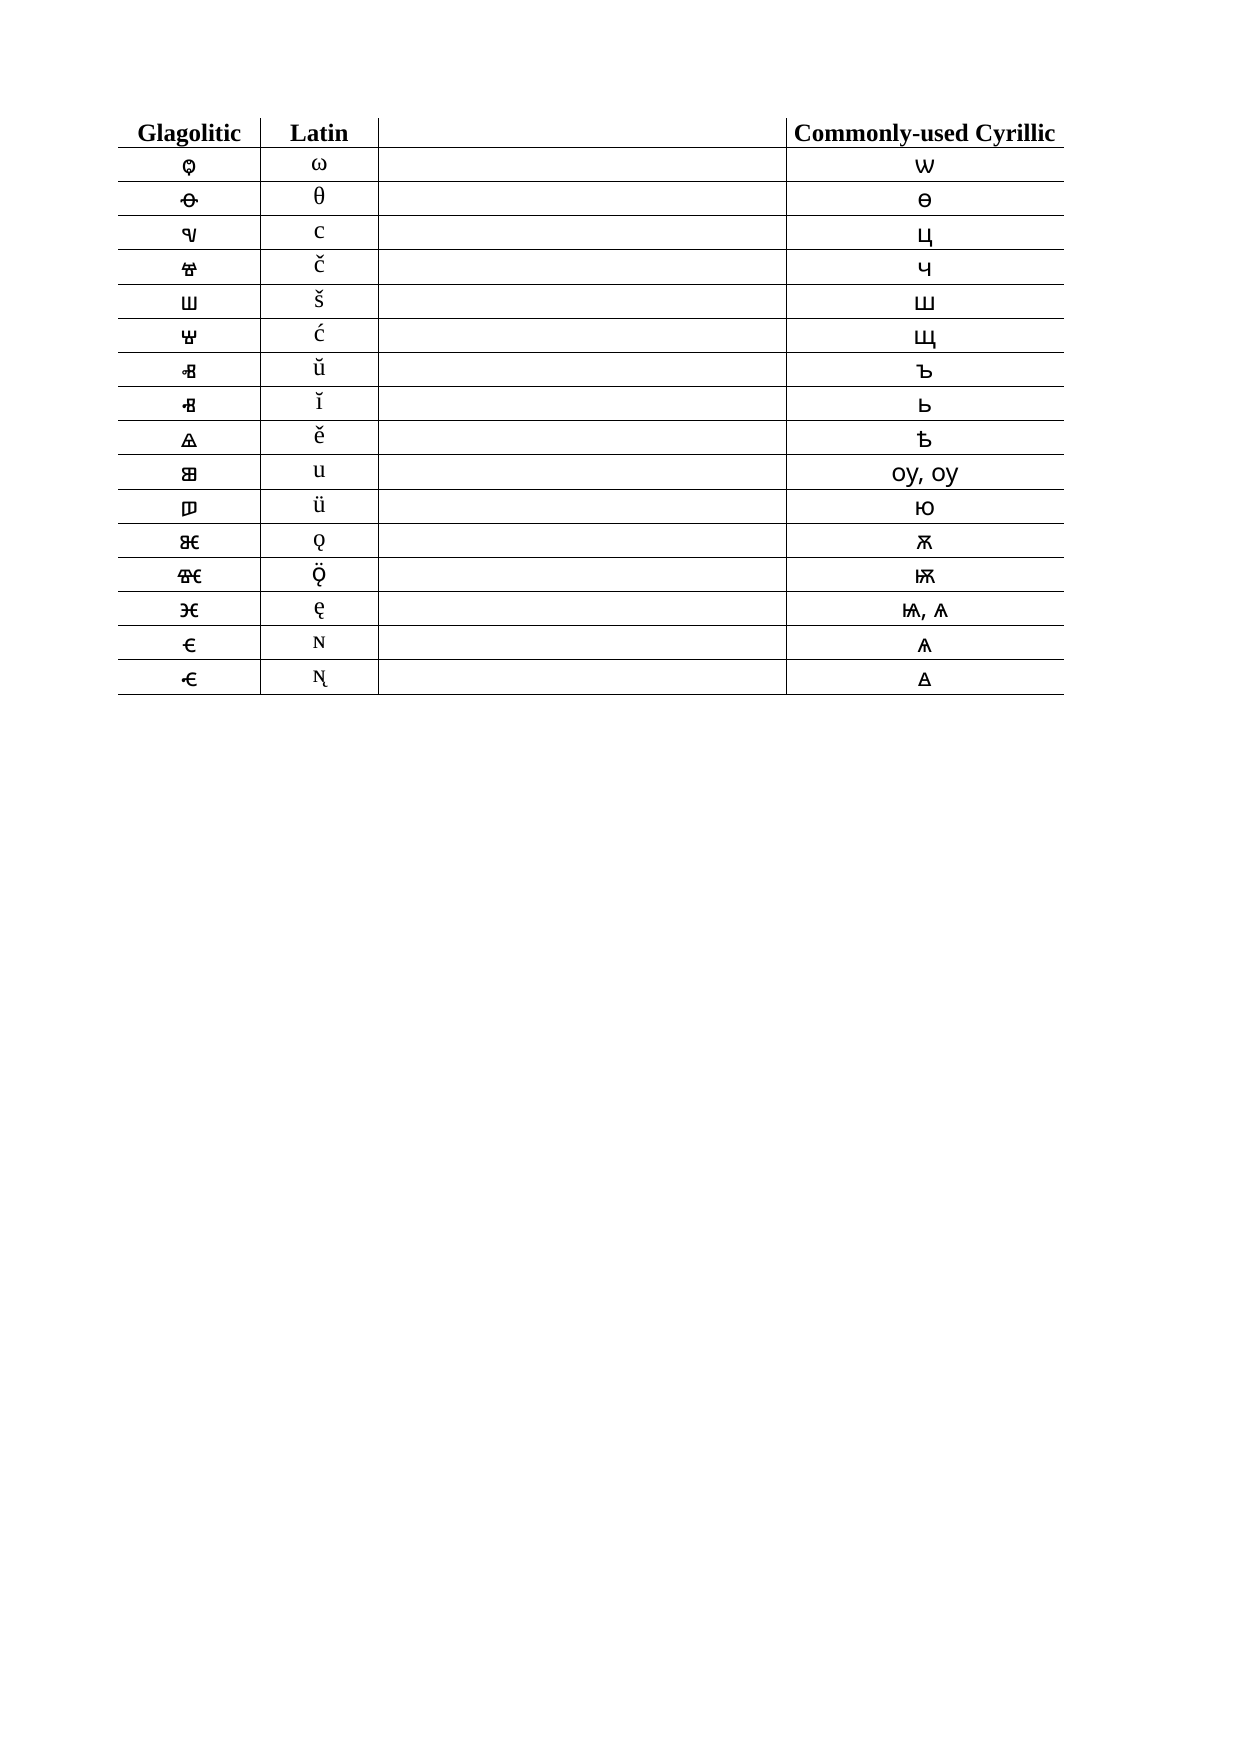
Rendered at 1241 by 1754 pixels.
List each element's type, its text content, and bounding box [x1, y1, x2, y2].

table_cell ǫ [261, 524, 378, 557]
table_cell ѳ [787, 182, 1063, 215]
table_cell c [261, 216, 378, 249]
table_cell ⱚ [118, 182, 260, 215]
table_header Commonly-used Cyrillic [787, 118, 1063, 147]
table_cell [379, 216, 786, 249]
table_cell ѭ [787, 558, 1063, 591]
table_cell [379, 387, 786, 420]
table_cell [379, 626, 786, 659]
table_cell ѡ [787, 148, 1063, 181]
table_cell [379, 421, 786, 454]
table_cell ꙙ [787, 660, 1063, 693]
table_cell ь [787, 387, 1063, 420]
table_cell ъ [787, 353, 1063, 386]
table_cell [379, 250, 786, 283]
table_cell ǫ̈ [261, 558, 378, 591]
table_cell ѣ [787, 421, 1063, 454]
table_cell [379, 592, 786, 625]
table_cell [379, 455, 786, 488]
table_cell ц [787, 216, 1063, 249]
table_cell ⱏ [118, 353, 260, 386]
table_cell ⱑ [118, 421, 260, 454]
table_cell ш [787, 285, 1063, 318]
table_header [379, 118, 786, 147]
table_cell ⱉ [118, 148, 260, 181]
table_cell [379, 490, 786, 523]
table_cell ⱔ [118, 626, 260, 659]
table_cell [379, 182, 786, 215]
table_cell ŭ [261, 353, 378, 386]
table_cell [379, 524, 786, 557]
table_cell [379, 285, 786, 318]
table_cell ⱗ [118, 592, 260, 625]
table_cell [379, 148, 786, 181]
table_cell ⱐ [118, 387, 260, 420]
table_cell [379, 353, 786, 386]
table_cell ĭ [261, 387, 378, 420]
table_cell ę [261, 592, 378, 625]
table_cell ⱕ [118, 660, 260, 693]
table_cell ě [261, 421, 378, 454]
table_cell [379, 558, 786, 591]
table_cell [379, 660, 786, 693]
table_cell ü [261, 490, 378, 523]
table_cell č [261, 250, 378, 283]
table_cell ч [787, 250, 1063, 283]
table_cell ѩ, ѧ [787, 592, 1063, 625]
table_cell щ [787, 319, 1063, 352]
table_cell ⱍ [118, 250, 260, 283]
table_cell ю [787, 490, 1063, 523]
table_cell ω [261, 148, 378, 181]
table_cell š [261, 285, 378, 318]
table_header Glagolitic [118, 118, 260, 147]
table_cell u [261, 455, 378, 488]
table_cell ⱎ [118, 285, 260, 318]
table_cell ɴ [261, 626, 378, 659]
table_cell ⱓ [118, 490, 260, 523]
table_cell ć [261, 319, 378, 352]
table_cell ⱋ [118, 319, 260, 352]
table_cell θ [261, 182, 378, 215]
table_cell ⱆ [118, 455, 260, 488]
table_cell ⱙ [118, 558, 260, 591]
table_cell оу, ѹ [787, 455, 1063, 488]
table_header Latin [261, 118, 378, 147]
table_cell ѫ [787, 524, 1063, 557]
table_cell ɴ̨ [261, 660, 378, 693]
table_cell ⱘ [118, 524, 260, 557]
table_cell ⱌ [118, 216, 260, 249]
table_cell ѧ [787, 626, 1063, 659]
table_cell [379, 319, 786, 352]
